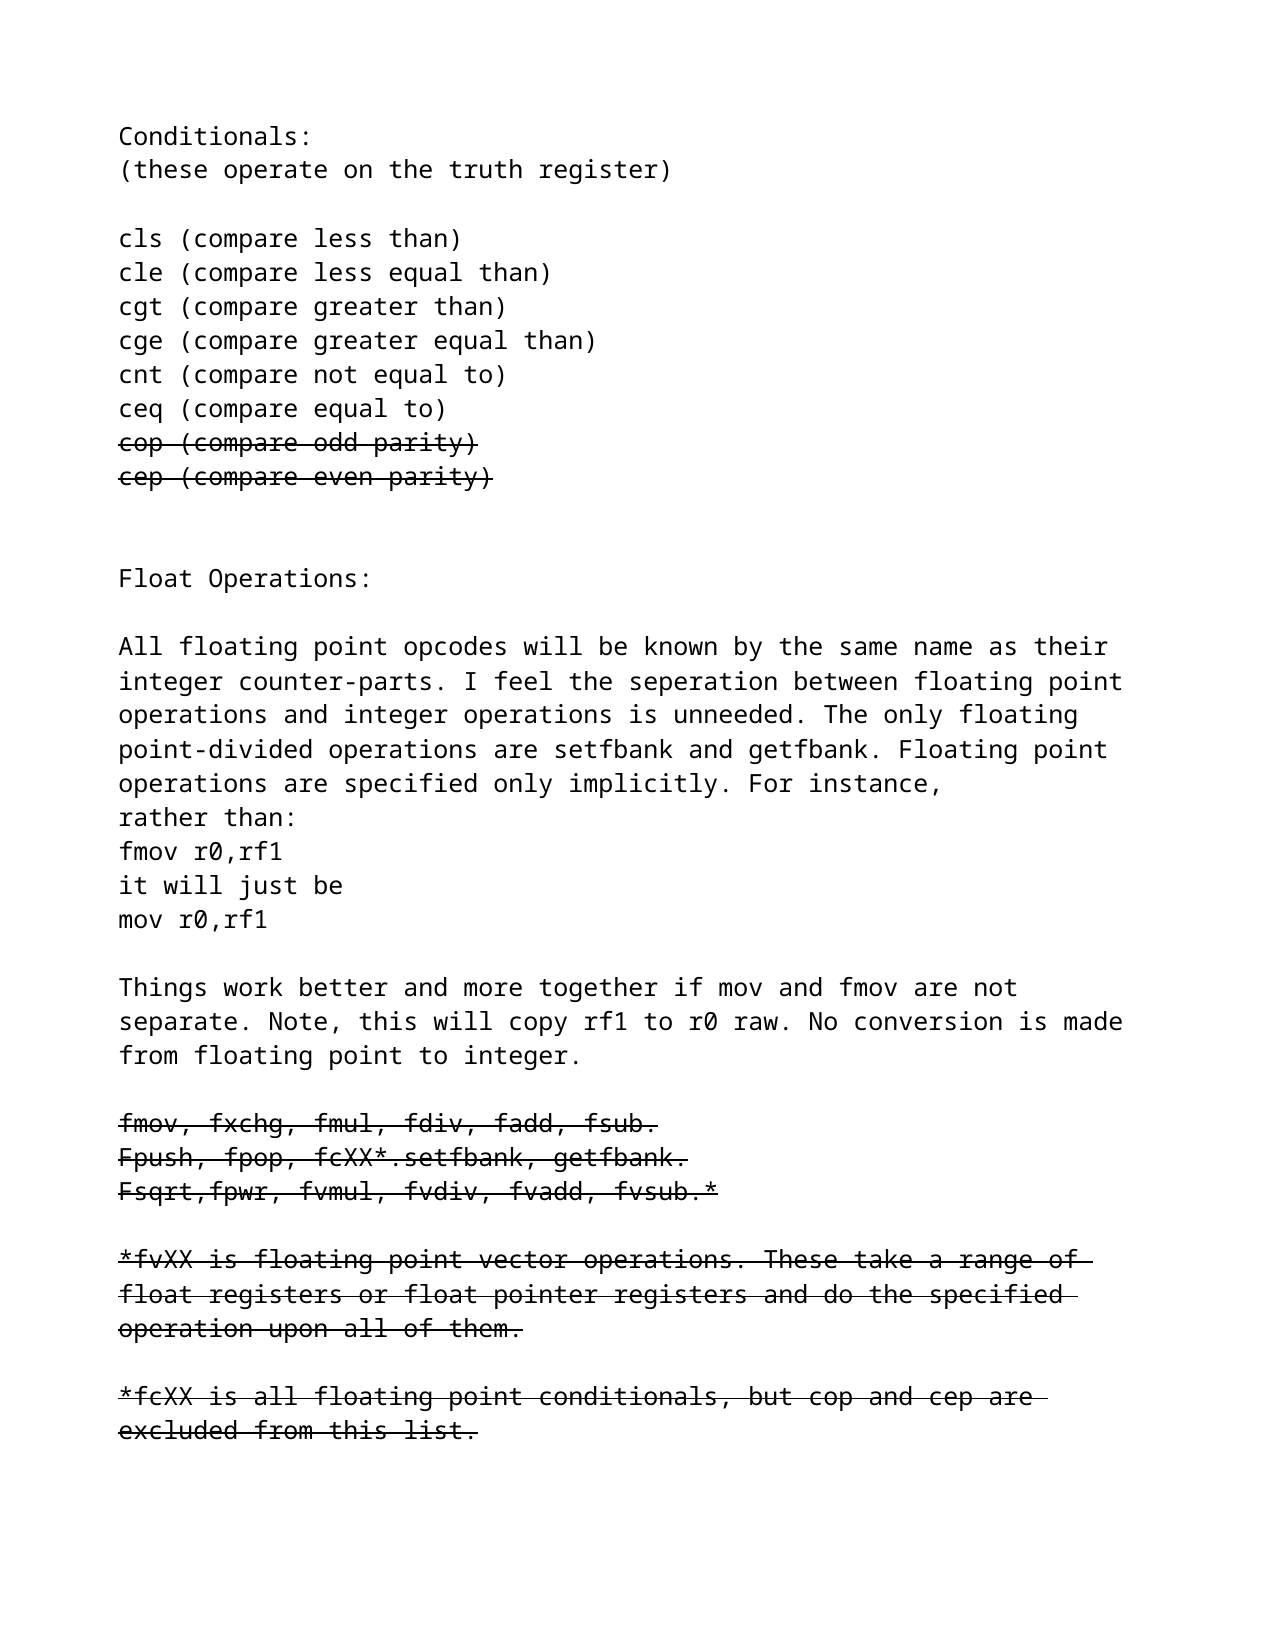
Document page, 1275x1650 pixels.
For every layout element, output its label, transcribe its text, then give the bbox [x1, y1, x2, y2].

text *fvXX is floating point vector operations. These take a range of float registers or float pointer registers and do the specified operation upon all of them. [118, 1242, 1157, 1344]
text mov r0,rf1 [118, 902, 1157, 936]
text cge (compare greater equal than) [118, 322, 1157, 357]
text Things work better and more together if mov and fmov are not separate. Note, this will copy rf1 to r0 raw. No conversion is made from floating point to integer. [118, 970, 1157, 1072]
text fmov r0,rf1 [118, 833, 1157, 867]
text cle (compare less equal than) [118, 254, 1157, 288]
text cep (compare even parity) [118, 459, 1157, 493]
text it will just be [118, 867, 1157, 902]
text Fpush, fpop, fcXX*.setfbank, getfbank. [118, 1140, 1157, 1174]
text cnt (compare not equal to) [118, 357, 1157, 391]
text fmov, fxchg, fmul, fdiv, fadd, fsub. [118, 1106, 1157, 1140]
text *fcXX is all floating point conditionals, but cop and cep are excluded from this list. [118, 1378, 1157, 1447]
text cop (compare odd parity) [118, 425, 1157, 459]
text Float Operations: [118, 561, 1157, 595]
text cgt (compare greater than) [118, 288, 1157, 322]
text cls (compare less than) [118, 220, 1157, 254]
text (these operate on the truth register) [118, 152, 1157, 186]
text Conditionals: [118, 118, 1157, 152]
text rather than: [118, 799, 1157, 833]
text Fsqrt,fpwr, fvmul, fvdiv, fvadd, fvsub.* [118, 1174, 1157, 1208]
text All floating point opcodes will be known by the same name as their integer counter-parts. I feel the seperation between floating point operations and integer operations is unneeded. The only floating point-divided operations are setfbank and getfbank. Floating point operations are specified only implicitly. For instance, [118, 629, 1157, 799]
text ceq (compare equal to) [118, 391, 1157, 425]
